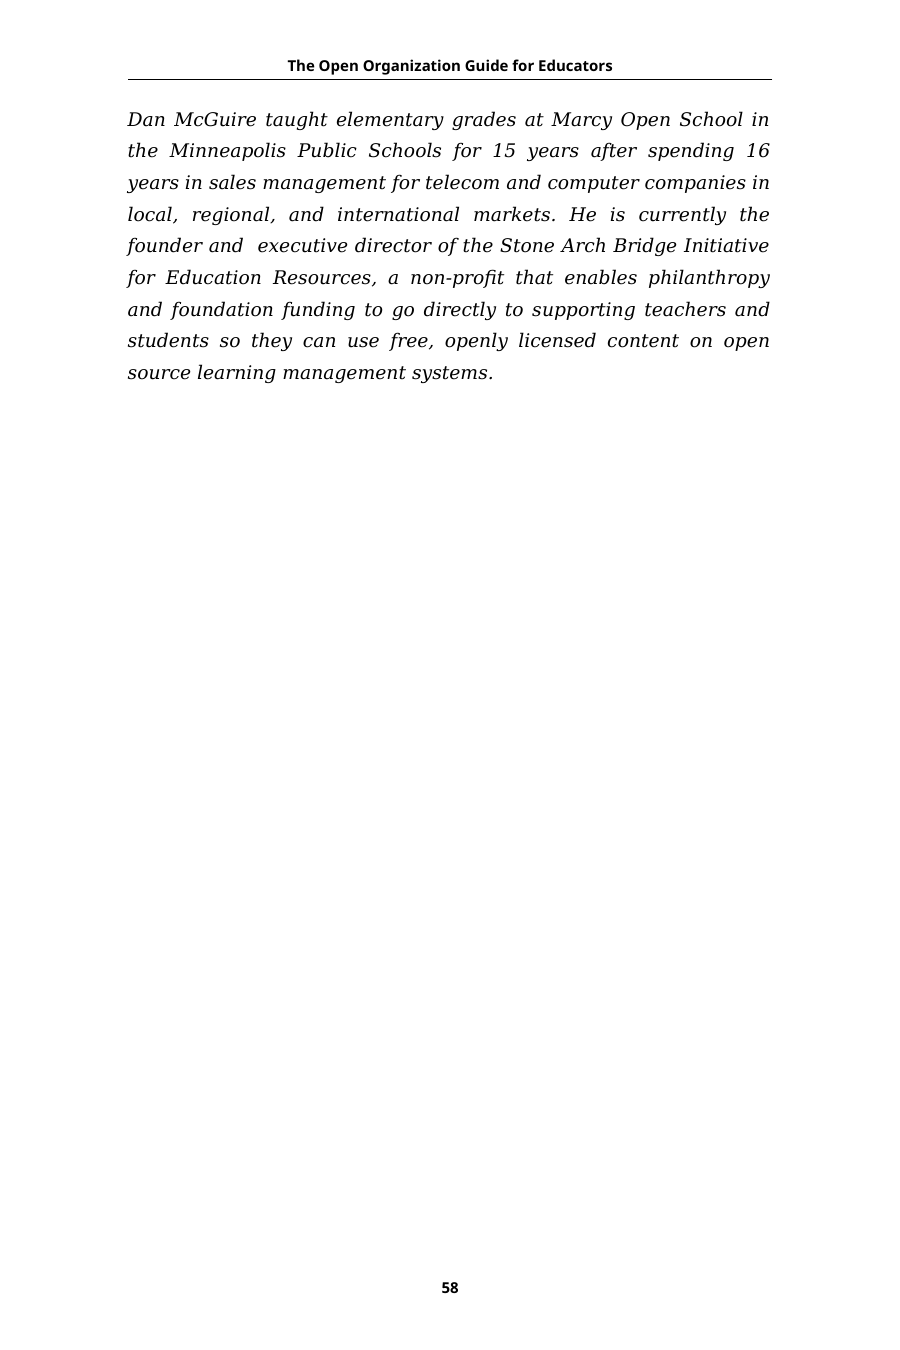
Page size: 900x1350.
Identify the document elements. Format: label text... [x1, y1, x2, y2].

text Dan McGuire taught elementary grades at Marcy Open School in the Minneapolis Public Schools for 15 years after spending 16 years in sales management for telecom and computer companies in local, regional, and international markets. He is currently the founder and executive director of the Stone Arch Bridge Initiative for Education Resources, a non-profit that enables philanthropy and foundation funding to go directly to supporting teachers and students so they can use free, openly licensed content on open source learning management systems. [127, 109, 772, 384]
